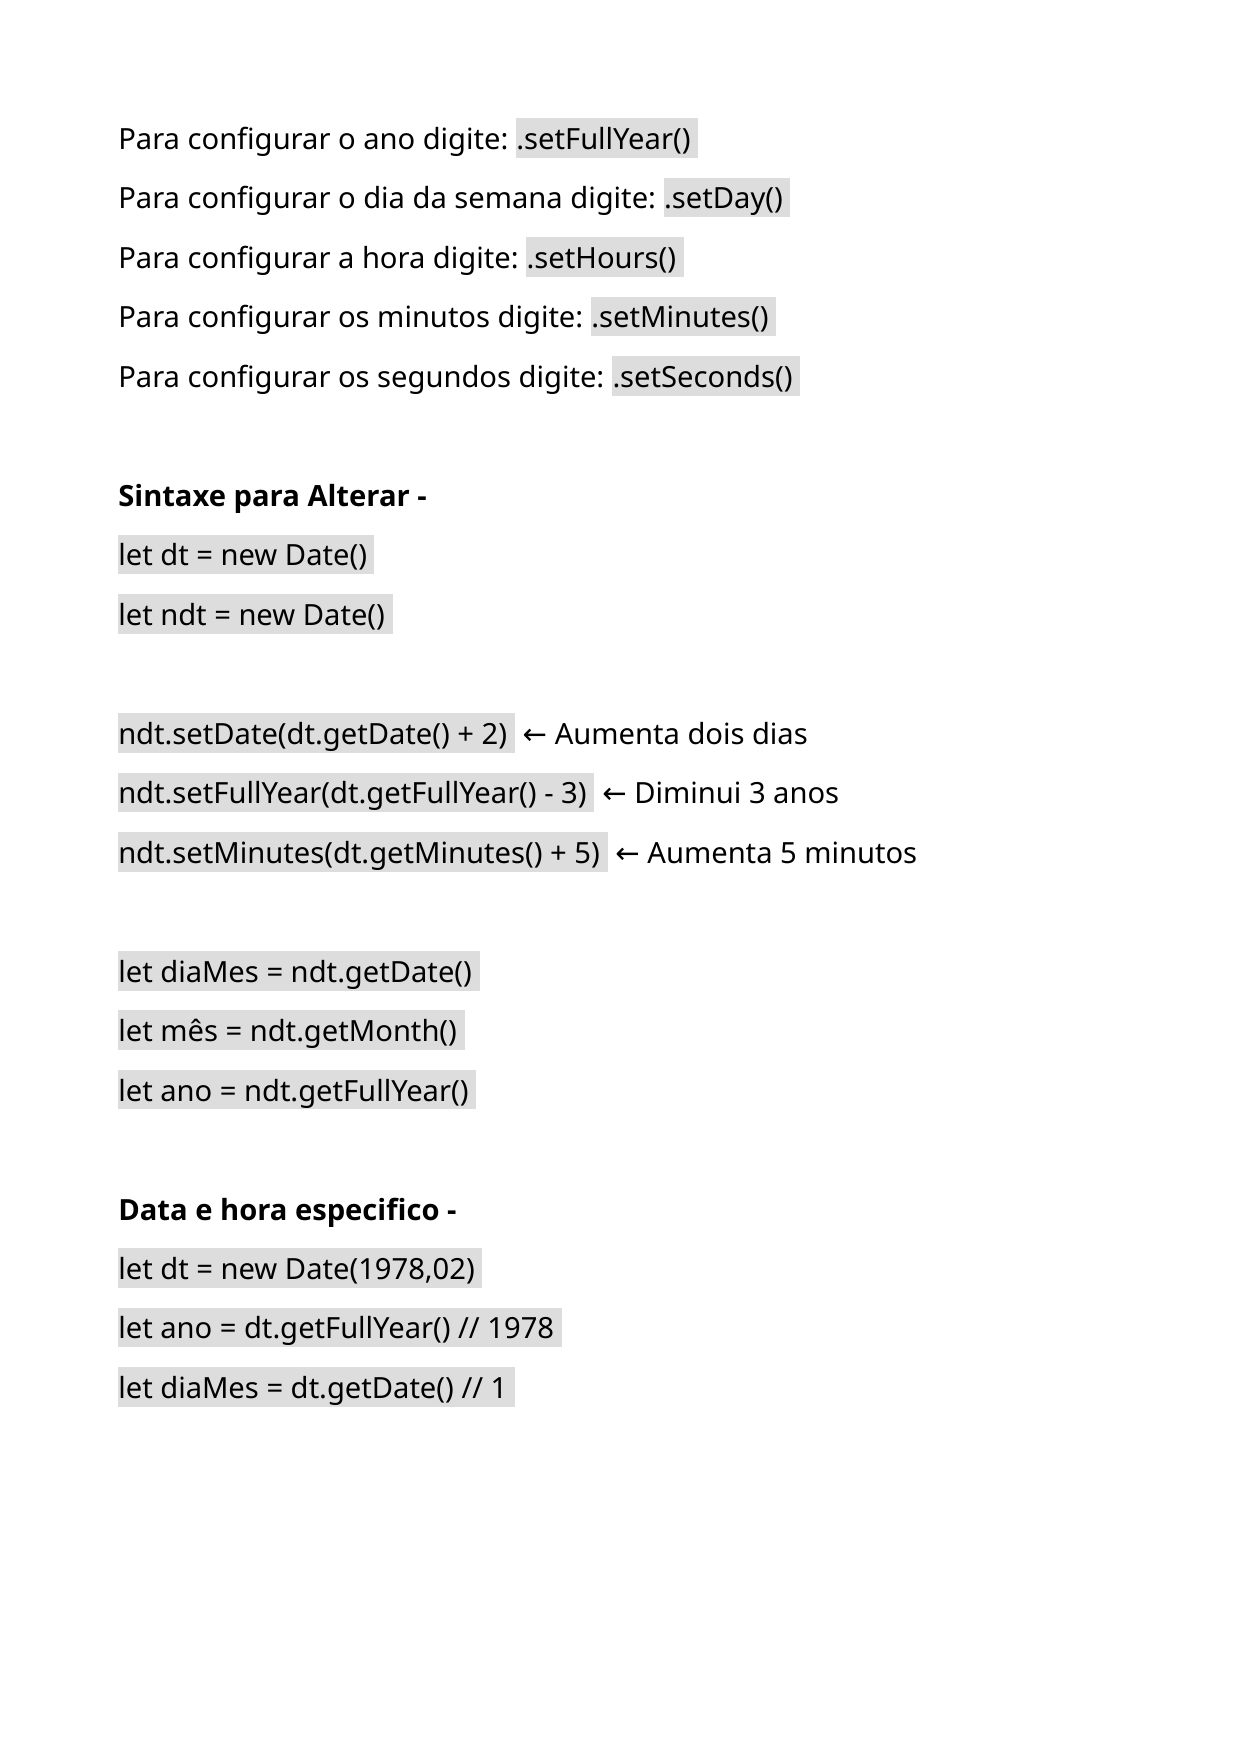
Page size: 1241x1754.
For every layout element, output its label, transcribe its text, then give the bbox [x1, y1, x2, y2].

text ndt.setFullYear(dt.getFullYear() - 3) ← Diminui 3 anos [118, 772, 1122, 812]
text let dt = new Date(1978,02) [118, 1248, 1122, 1288]
text let mês = ndt.getMonth() [118, 1010, 1122, 1050]
text let ndt = new Date() [118, 594, 1122, 634]
text Sintaxe para Alterar - [118, 475, 1122, 515]
text ndt.setMinutes(dt.getMinutes() + 5) ← Aumenta 5 minutos [118, 832, 1122, 872]
text Para configurar os minutos digite: .setMinutes() [118, 297, 1122, 336]
text let dt = new Date() [118, 534, 1122, 574]
text Para configurar os segundos digite: .setSeconds() [118, 356, 1122, 396]
text ndt.setDate(dt.getDate() + 2) ← Aumenta dois dias [118, 713, 1122, 753]
text Para configurar o ano digite: .setFullYear() [118, 118, 1122, 158]
text Para configurar a hora digite: .setHours() [118, 237, 1122, 277]
text Para configurar o dia da semana digite: .setDay() [118, 178, 1122, 217]
text let diaMes = dt.getDate() // 1 [118, 1367, 1122, 1407]
text Data e hora especifico - [118, 1189, 1122, 1228]
text let diaMes = ndt.getDate() [118, 951, 1122, 991]
text let ano = ndt.getFullYear() [118, 1070, 1122, 1109]
text let ano = dt.getFullYear() // 1978 [118, 1308, 1122, 1347]
